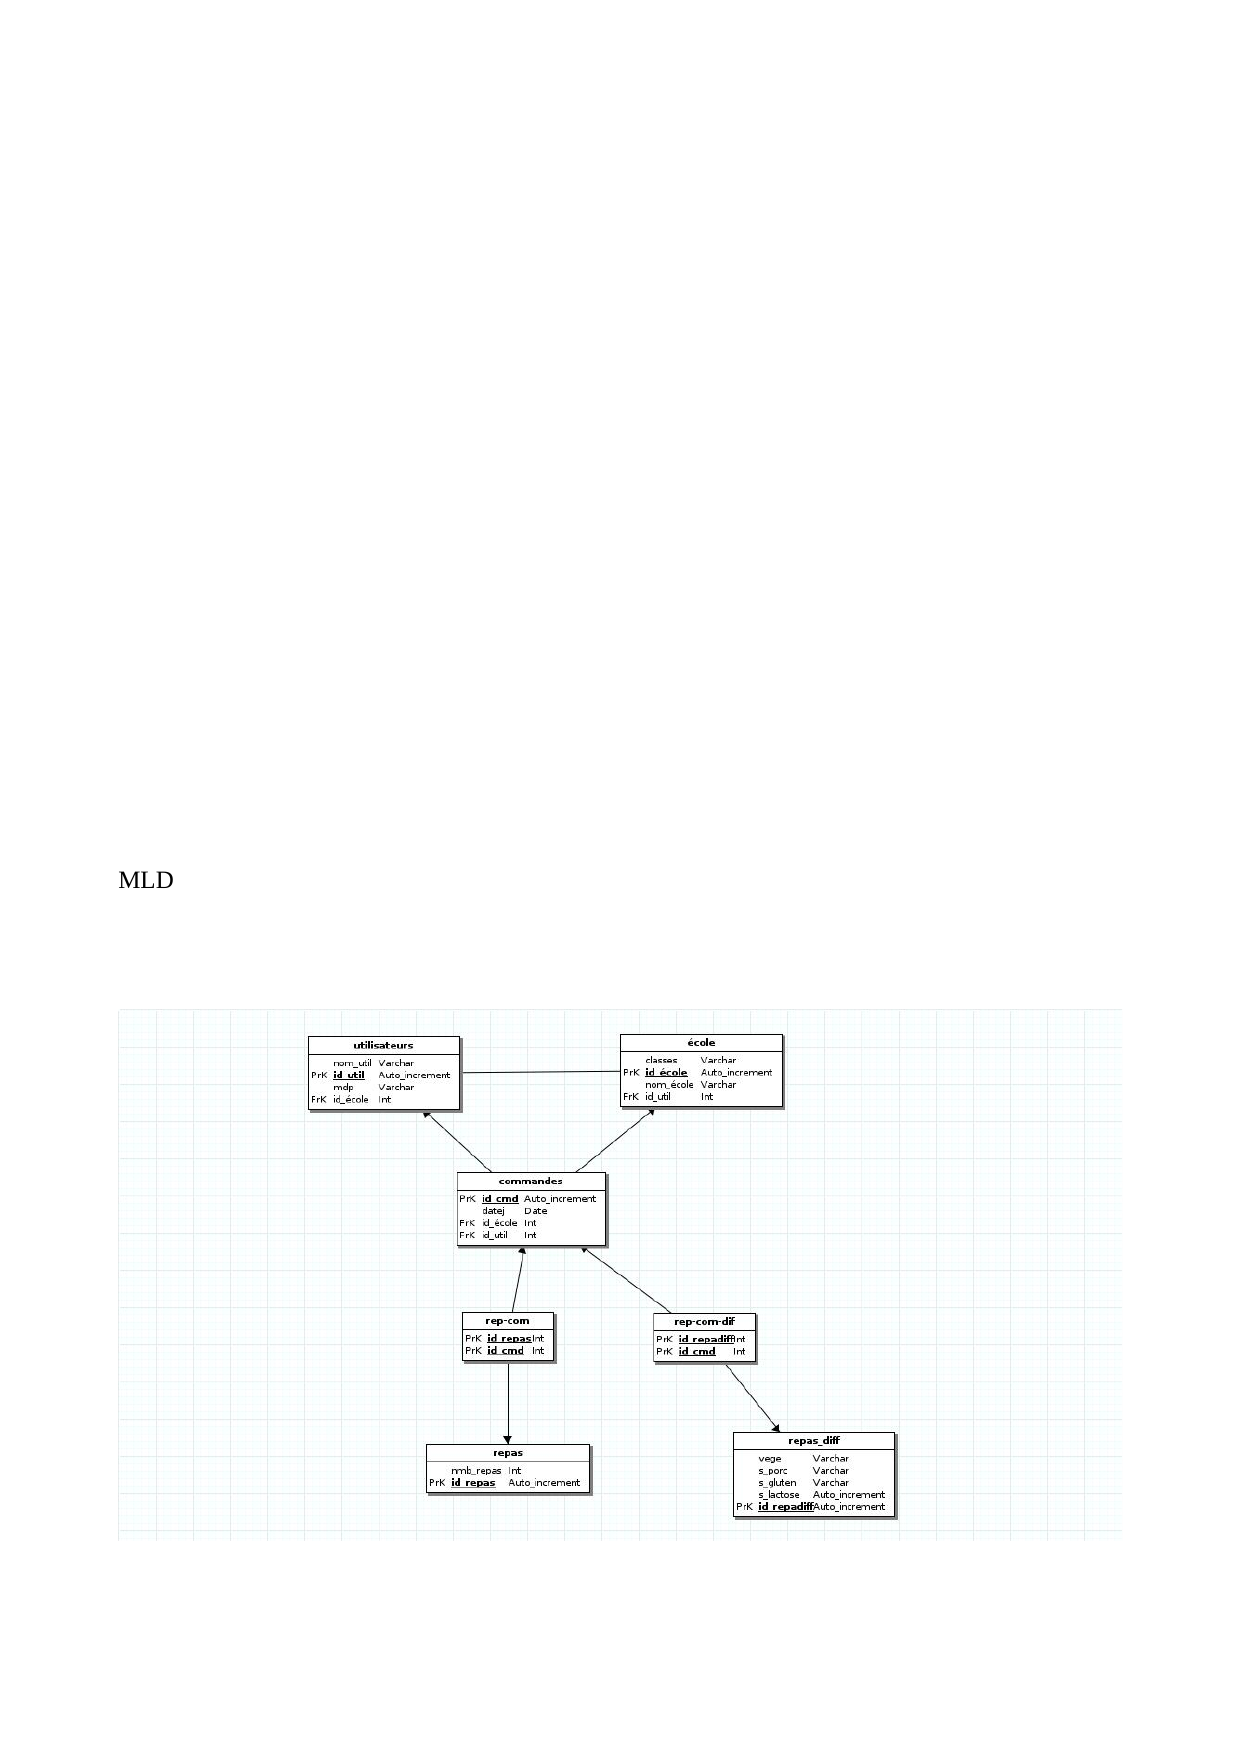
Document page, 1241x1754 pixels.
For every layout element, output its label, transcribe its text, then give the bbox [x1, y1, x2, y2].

picture [118, 1009, 1123, 1541]
text MLD [118, 866, 1122, 894]
